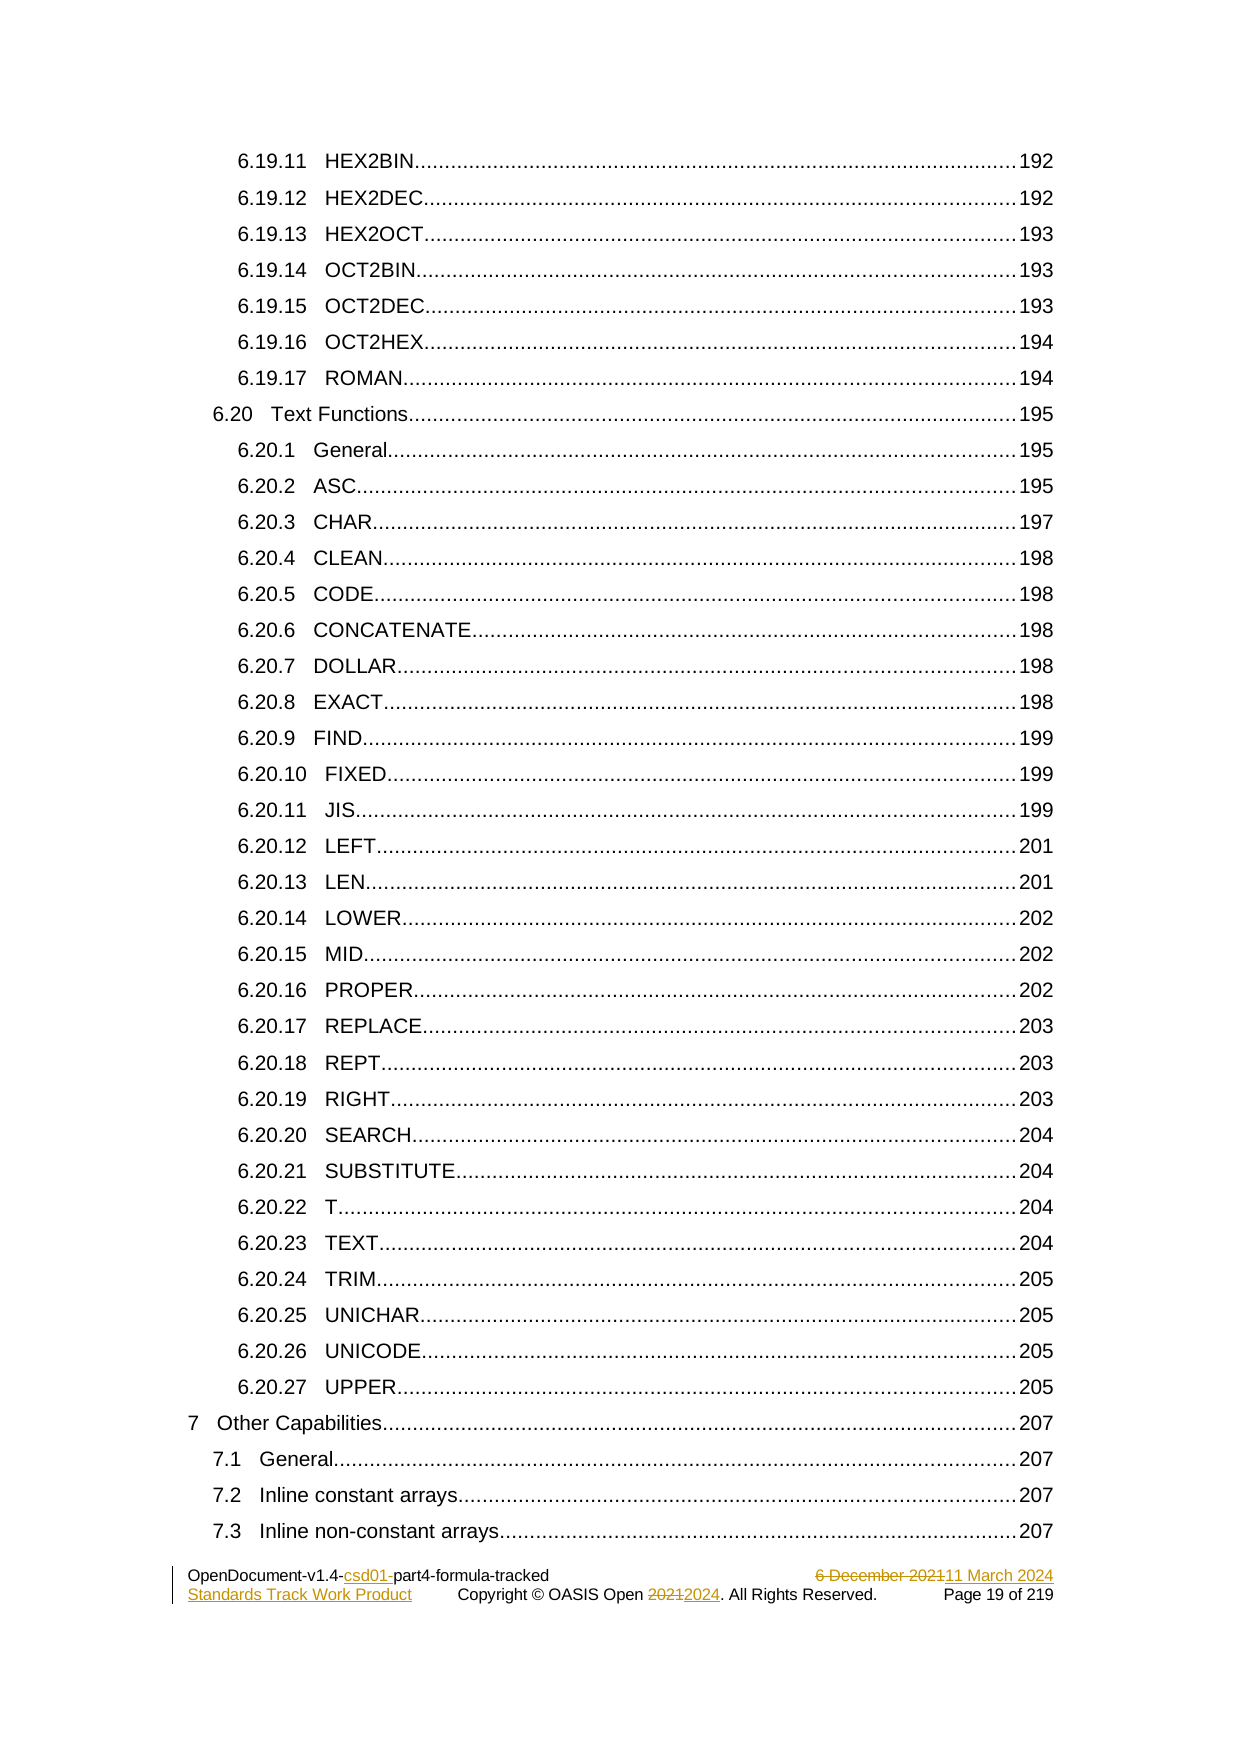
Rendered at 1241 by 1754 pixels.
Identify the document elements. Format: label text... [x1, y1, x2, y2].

text 6.20.27 UPPER 205 [237, 1375, 1053, 1399]
text 6.20.20 SEARCH 204 [237, 1123, 1053, 1147]
text 6.19.13 HEX2OCT 193 [237, 222, 1053, 246]
text 6.20.25 UNICHAR 205 [237, 1303, 1053, 1327]
text 6.20.8 EXACT 198 [237, 691, 1053, 714]
text 6.20.19 RIGHT 203 [237, 1087, 1053, 1111]
text 6.20.9 FIND 199 [237, 727, 1053, 750]
text 6.20.17 REPLACE 203 [237, 1015, 1053, 1038]
text 6.20.11 JIS 199 [237, 799, 1053, 822]
text 6.20.14 LOWER 202 [237, 907, 1053, 930]
text 6.20.3 CHAR 197 [237, 510, 1053, 534]
text 6.20.22 T 204 [237, 1195, 1053, 1219]
text 7.1 General 207 [212, 1447, 1053, 1471]
text 6.19.14 OCT2BIN 193 [237, 258, 1053, 282]
text 6.20.7 DOLLAR 198 [237, 654, 1053, 678]
text 6.19.15 OCT2DEC 193 [237, 294, 1053, 318]
text 6.19.17 ROMAN 194 [237, 366, 1053, 390]
text 6.20.4 CLEAN 198 [237, 546, 1053, 570]
text 6.19.16 OCT2HEX 194 [237, 330, 1053, 354]
text 6.20.6 CONCATENATE 198 [237, 618, 1053, 642]
text 6.20.21 SUBSTITUTE 204 [237, 1159, 1053, 1183]
text 6.20.13 LEN 201 [237, 871, 1053, 894]
text 6.20.2 ASC 195 [237, 474, 1053, 498]
text 7 Other Capabilities 207 [187, 1411, 1053, 1435]
text 6.19.11 HEX2BIN 192 [237, 150, 1053, 173]
text 6.20.10 FIXED 199 [237, 763, 1053, 786]
text 6.20.26 UNICODE 205 [237, 1339, 1053, 1363]
text 7.3 Inline non-constant arrays 207 [212, 1519, 1053, 1543]
text 6.20.15 MID 202 [237, 943, 1053, 966]
text 6.19.12 HEX2DEC 192 [237, 186, 1053, 209]
text 6.20.23 TEXT 204 [237, 1231, 1053, 1255]
text 6.20.5 CODE 198 [237, 582, 1053, 606]
text 6.20.12 LEFT 201 [237, 835, 1053, 858]
text 6.20.24 TRIM 205 [237, 1267, 1053, 1291]
text 6.20.18 REPT 203 [237, 1051, 1053, 1074]
text 6.20.1 General 195 [237, 438, 1053, 462]
text 7.2 Inline constant arrays 207 [212, 1483, 1053, 1507]
text 6.20 Text Functions 195 [212, 402, 1053, 426]
text 6.20.16 PROPER 202 [237, 979, 1053, 1002]
